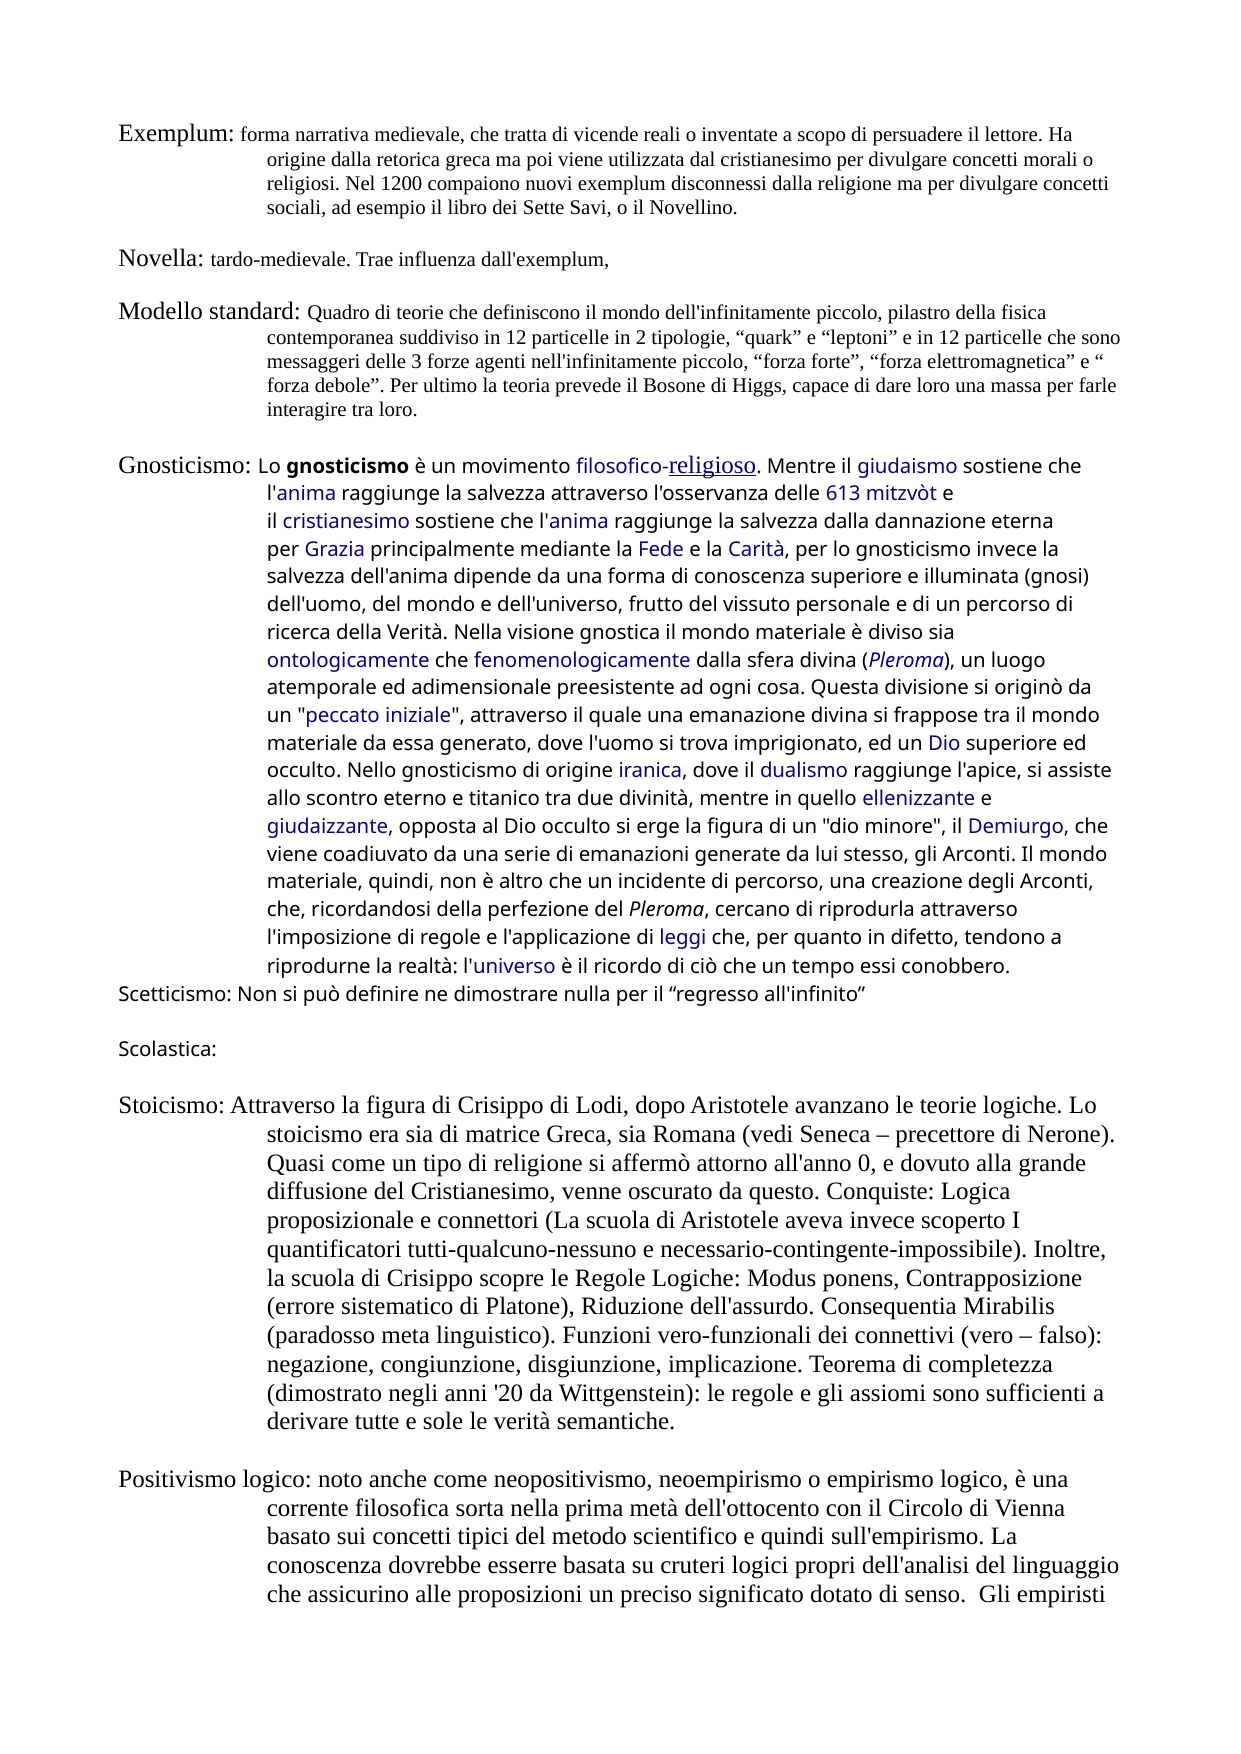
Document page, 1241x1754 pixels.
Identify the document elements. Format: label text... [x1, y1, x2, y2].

text Scolastica: [118, 1035, 1122, 1062]
text Gnosticismo: Lo gnosticismo è un movimento filosofico-religioso. Mentre il giudaismo sostiene che l'anima raggiunge la salvezza attraverso l'osservanza delle 613 mitzvòt e il cristianesimo sostiene che l'anima raggiunge la salvezza dalla dannazione eterna per Grazia principalmente mediante la Fede e la Carità, per lo gnosticismo invece la salvezza dell'anima dipende da una forma di conoscenza superiore e illuminata (gnosi) dell'uomo, del mondo e dell'universo, frutto del vissuto personale e di un percorso di ricerca della Verità. Nella visione gnostica il mondo materiale è diviso sia ontologicamente che fenomenologicamente dalla sfera divina (Pleroma), un luogo atemporale ed adimensionale preesistente ad ogni cosa. Questa divisione si originò da un "peccato iniziale", attraverso il quale una emanazione divina si frappose tra il mondo materiale da essa generato, dove l'uomo si trova imprigionato, ed un Dio superiore ed occulto. Nello gnosticismo di origine iranica, dove il dualismo raggiunge l'apice, si assiste allo scontro eterno e titanico tra due divinità, mentre in quello ellenizzante e giudaizzante, opposta al Dio occulto si erge la figura di un "dio minore", il Demiurgo, che viene coadiuvato da una serie di emanazioni generate da lui stesso, gli Arconti. Il mondo materiale, quindi, non è altro che un incidente di percorso, una creazione degli Arconti, che, ricordandosi della perfezione del Pleroma, cercano di riprodurla attraverso l'imposizione di regole e l'applicazione di leggi che, per quanto in difetto, tendono a riprodurne la realtà: l'universo è il ricordo di ciò che un tempo essi conobbero. [118, 450, 1122, 979]
text Positivismo logico: noto anche come neopositivismo, neoempirismo o empirismo logico, è una corrente filosofica sorta nella prima metà dell'ottocento con il Circolo di Vienna basato sui concetti tipici del metodo scientifico e quindi sull'empirismo. La conoscenza dovrebbe esserre basata su cruteri logici propri dell'analisi del linguaggio che assicurino alle proposizioni un preciso significato dotato di senso. Gli empiristi [118, 1464, 1122, 1608]
text Modello standard: Quadro di teorie che definiscono il mondo dell'infinitamente piccolo, pilastro della fisica contemporanea suddiviso in 12 particelle in 2 tipologie, “quark” e “leptoni” e in 12 particelle che sono messaggeri delle 3 forze agenti nell'infinitamente piccolo, “forza forte”, “forza elettromagnetica” e “ forza debole”. Per ultimo la teoria prevede il Bosone di Higgs, capace di dare loro una massa per farle interagire tra loro. [118, 296, 1122, 421]
text Stoicismo: Attraverso la figura di Crisippo di Lodi, dopo Aristotele avanzano le teorie logiche. Lo stoicismo era sia di matrice Greca, sia Romana (vedi Seneca – precettore di Nerone). Quasi come un tipo di religione si affermò attorno all'anno 0, e dovuto alla grande diffusione del Cristianesimo, venne oscurato da questo. Conquiste: Logica proposizionale e connettori (La scuola di Aristotele aveva invece scoperto I quantificatori tutti-qualcuno-nessuno e necessario-contingente-impossibile). Inoltre, la scuola di Crisippo scopre le Regole Logiche: Modus ponens, Contrapposizione (errore sistematico di Platone), Riduzione dell'assurdo. Consequentia Mirabilis (paradosso meta linguistico). Funzioni vero-funzionali dei connettivi (vero – falso): negazione, congiunzione, disgiunzione, implicazione. Teorema di completezza (dimostrato negli anni '20 da Wittgenstein): le regole e gli assiomi sono sufficienti a derivare tutte e sole le verità semantiche. [118, 1090, 1122, 1435]
text Novella: tardo-medievale. Trae influenza dall'exemplum, [118, 243, 1122, 272]
text Scetticismo: Non si può definire ne dimostrare nulla per il “regresso all'infinito” [118, 979, 1122, 1007]
text Exemplum: forma narrativa medievale, che tratta di vicende reali o inventate a scopo di persuadere il lettore. Ha origine dalla retorica greca ma poi viene utilizzata dal cristianesimo per divulgare concetti morali o religiosi. Nel 1200 compaiono nuovi exemplum disconnessi dalla religione ma per divulgare concetti sociali, ad esempio il libro dei Sette Savi, o il Novellino. [118, 118, 1122, 219]
